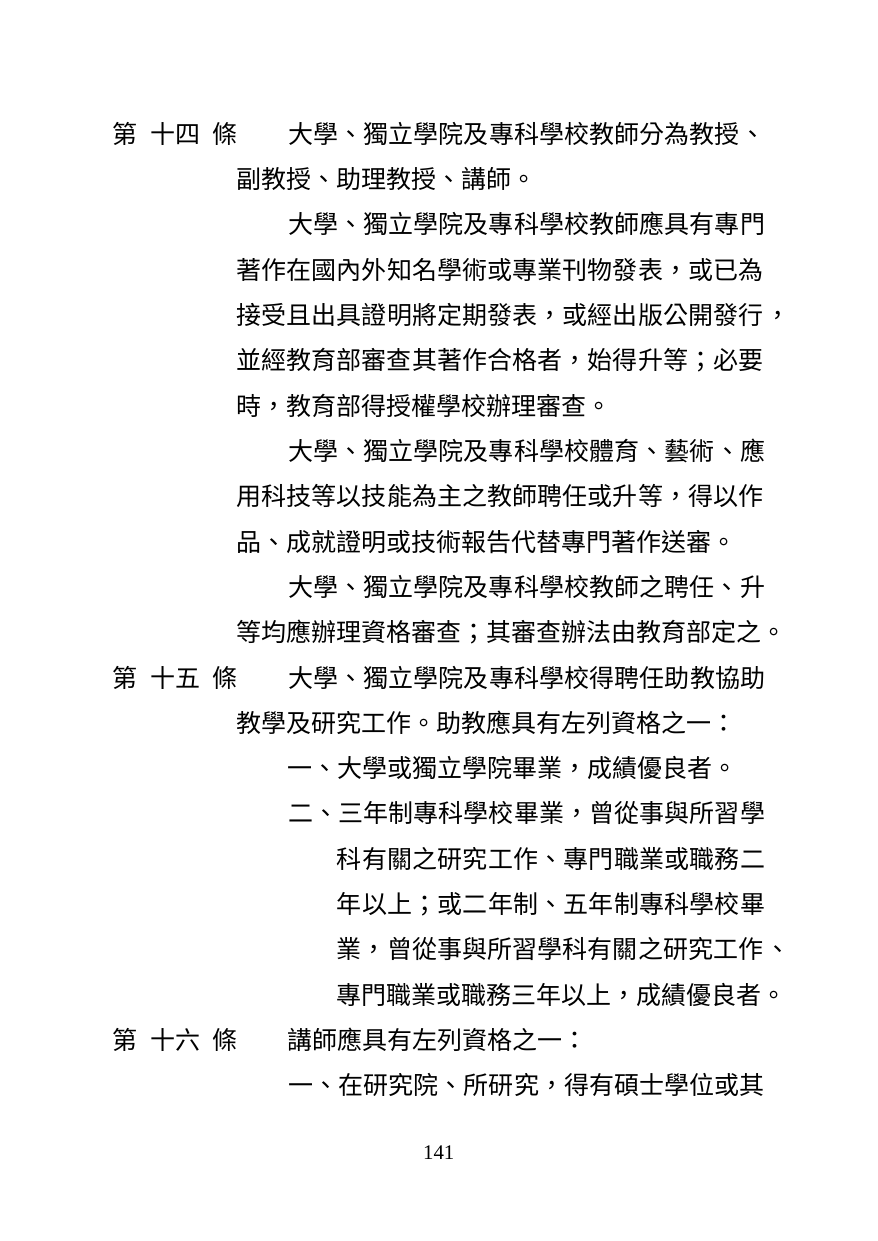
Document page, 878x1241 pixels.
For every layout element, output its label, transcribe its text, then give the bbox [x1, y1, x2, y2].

text 二、三年制專科學校畢業，曾從事與所習學科有關之研究工作、專門職業或職務二年以上；或二年制、五年制專科學校畢業，曾從事與所習學科有關之研究工作、專門職業或職務三年以上，成績優良者。 [112, 794, 765, 1011]
text 一、在研究院、所研究，得有碩士學位或其 [112, 1066, 765, 1102]
text 第 十四 條 大學、獨立學院及專科學校教師分為教授、副教授、助理教授、講師。 [112, 114, 765, 196]
text 一、大學或獨立學院畢業，成績優良者。 [112, 749, 765, 785]
text 大學、獨立學院及專科學校教師之聘任、升等均應辦理資格審查；其審查辦法由教育部定之。 [112, 567, 765, 649]
text 大學、獨立學院及專科學校體育、藝術、應用科技等以技能為主之教師聘任或升等，得以作品、成就證明或技術報告代替專門著作送審。 [112, 431, 765, 558]
text 第 十六 條 講師應具有左列資格之一： [112, 1021, 765, 1057]
text 第 十五 條 大學、獨立學院及專科學校得聘任助教協助教學及研究工作。助教應具有左列資格之一： [112, 658, 765, 739]
text 大學、獨立學院及專科學校教師應具有專門著作在國內外知名學術或專業刊物發表，或已為接受且出具證明將定期發表，或經出版公開發行，並經教育部審查其著作合格者，始得升等；必要時，教育部得授權學校辦理審查。 [112, 205, 765, 422]
